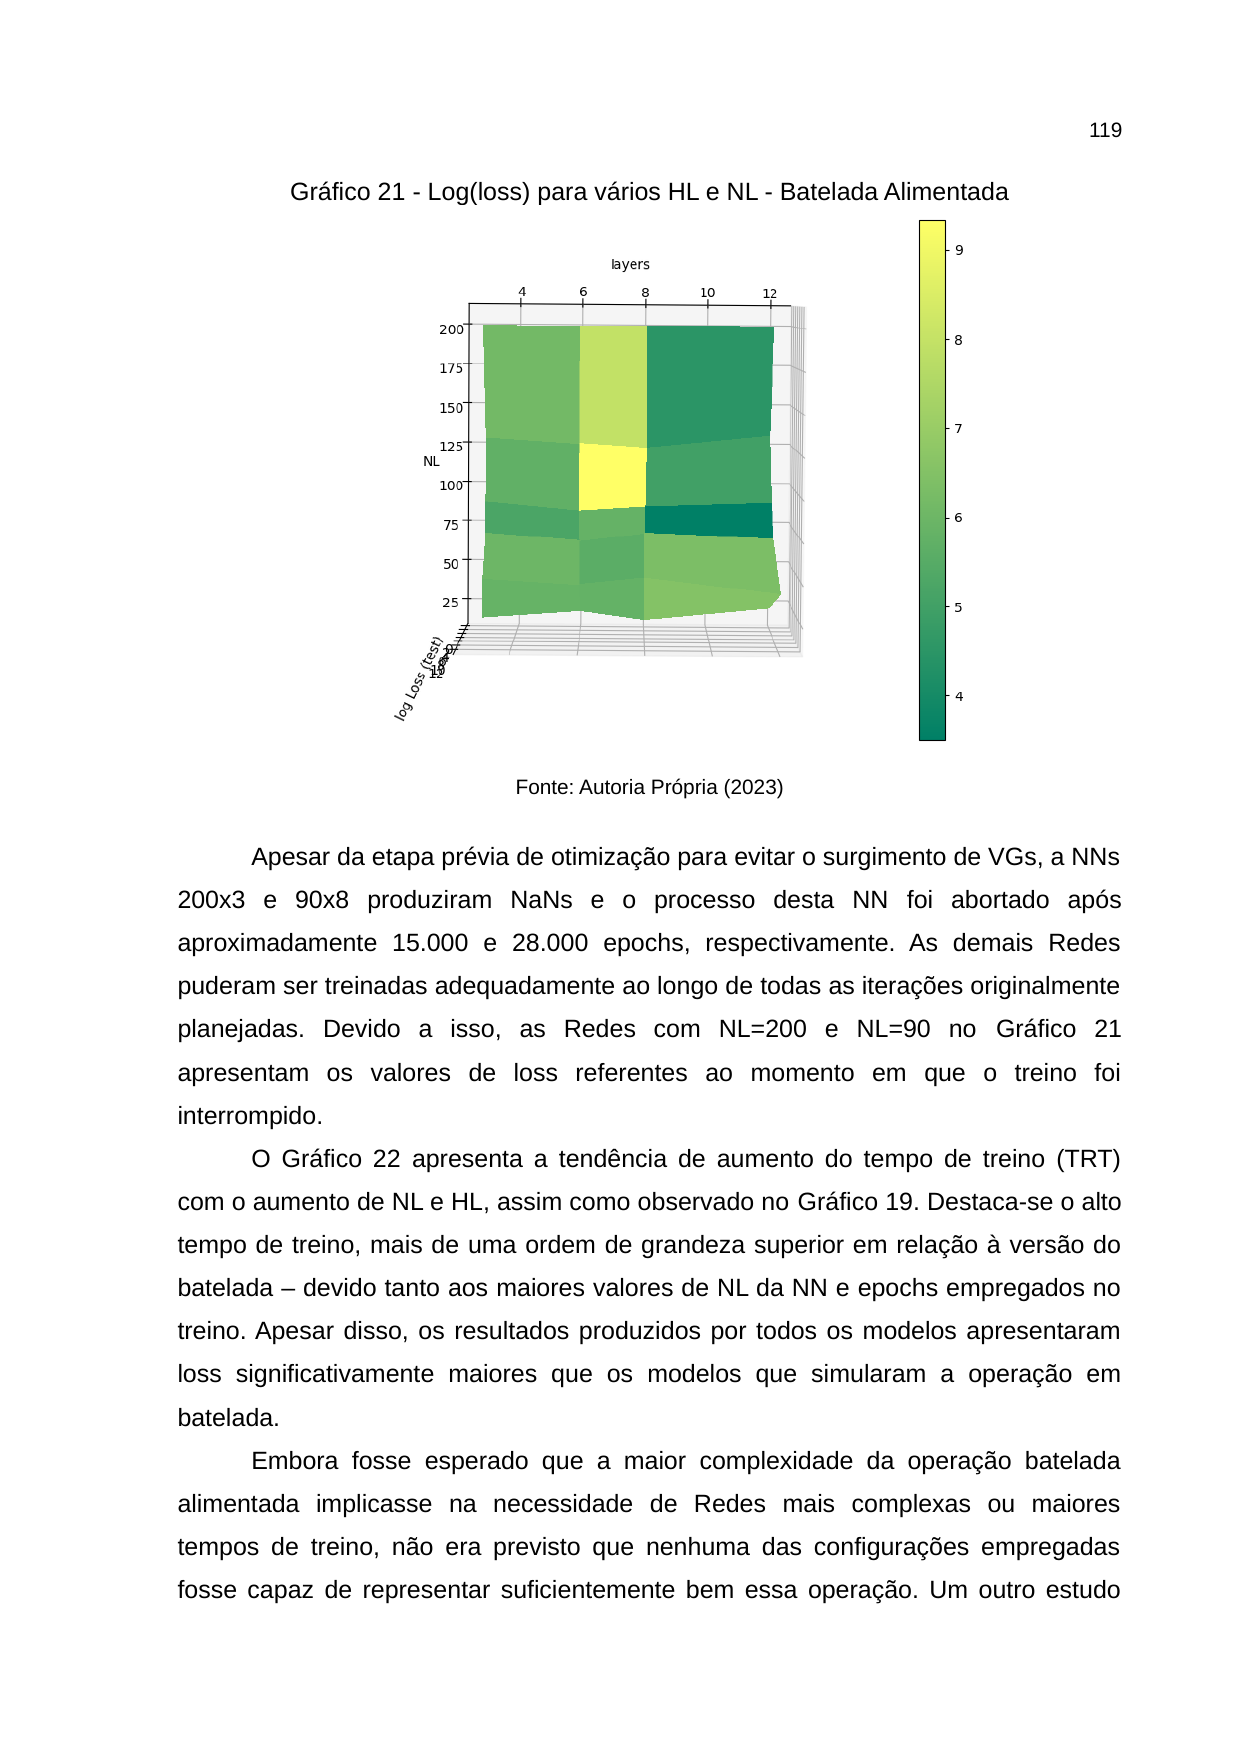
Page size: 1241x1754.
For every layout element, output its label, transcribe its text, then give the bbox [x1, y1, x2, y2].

text Fonte: Autoria Própria (2023) [177, 775, 1122, 799]
picture [177, 205, 1123, 747]
text O Gráfico 22 apresenta a tendência de aumento do tempo de treino (TRT) com o aumento de NL e HL, assim como observado no Gráfico 19. Destaca-se o alto tempo de treino, mais de uma ordem de grandeza superior em relação à versão do batelada – devido tanto aos maiores valores de NL da NN e epochs empregados no treino. Apesar disso, os resultados produzidos por todos os modelos apresentaram loss significativamente maiores que os modelos que simularam a operação em batelada. [177, 1144, 1122, 1431]
text Apesar da etapa prévia de otimização para evitar o surgimento de VGs, a NNs 200x3 e 90x8 produziram NaNs e o processo desta NN foi abortado após aproximadamente 15.000 e 28.000 epochs, respectivamente. As demais Redes puderam ser treinadas adequadamente ao longo de todas as iterações originalmente planejadas. Devido a isso, as Redes com NL=200 e NL=90 no Gráfico 21 apresentam os valores de loss referentes ao momento em que o treino foi interrompido. [177, 842, 1122, 1129]
text Gráfico 21 - Log(loss) para vários HL e NL - Batelada Alimentada [177, 177, 1122, 205]
text Embora fosse esperado que a maior complexidade da operação batelada alimentada implicasse na necessidade de Redes mais complexas ou maiores tempos de treino, não era previsto que nenhuma das configurações empregadas fosse capaz de representar suficientemente bem essa operação. Um outro estudo [177, 1446, 1122, 1604]
